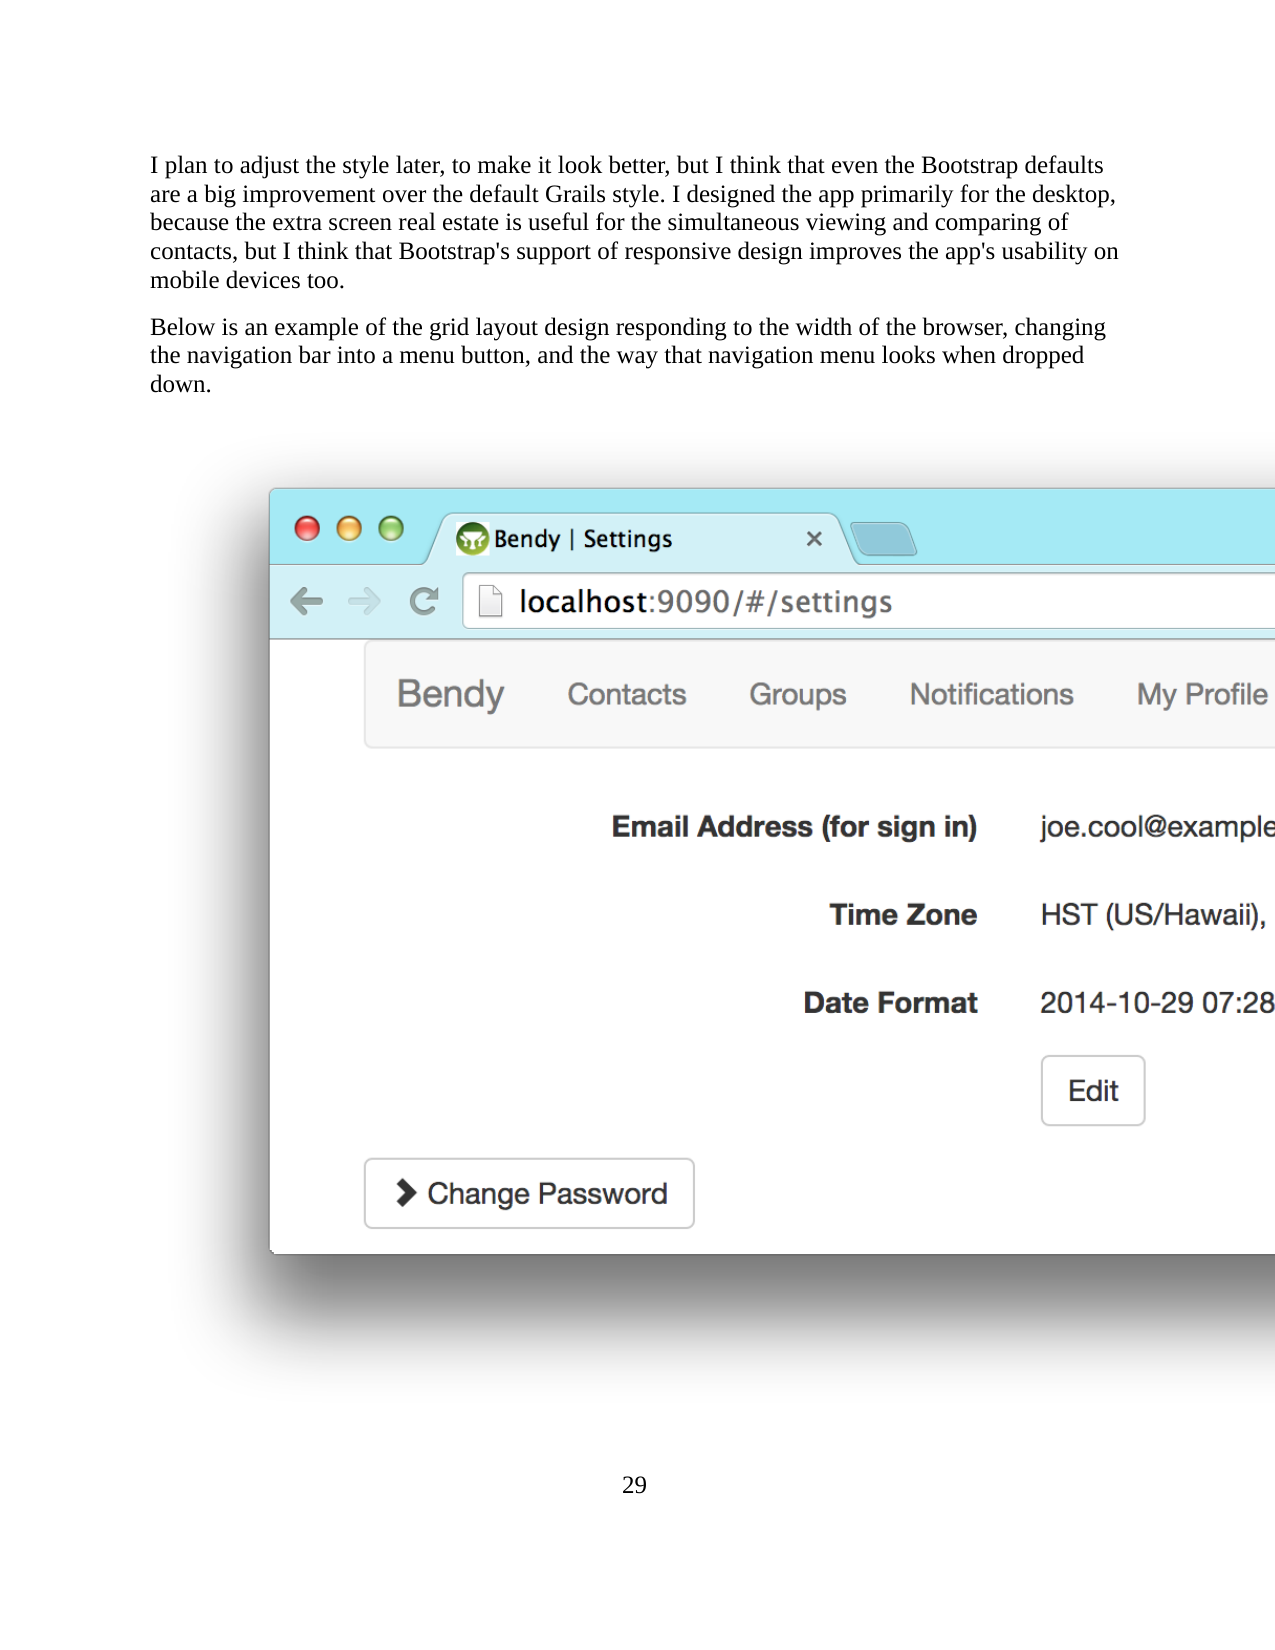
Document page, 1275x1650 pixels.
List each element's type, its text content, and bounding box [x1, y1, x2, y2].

text Below is an example of the grid layout design responding to the width of the browser, changing the navigation bar into a menu button, and the way that navigation menu looks when dropped down. [150, 312, 1125, 398]
picture [150, 415, 1275, 1420]
text I plan to adjust the style later, to make it look better, but I think that even the Bootstrap defaults are a big improvement over the default Grails style. I designed the app primarily for the desktop, because the extra screen real estate is useful for the simultaneous viewing and comparing of contacts, but I think that Bootstrap's support of responsive design improves the app's usability on mobile devices too. [150, 150, 1125, 294]
